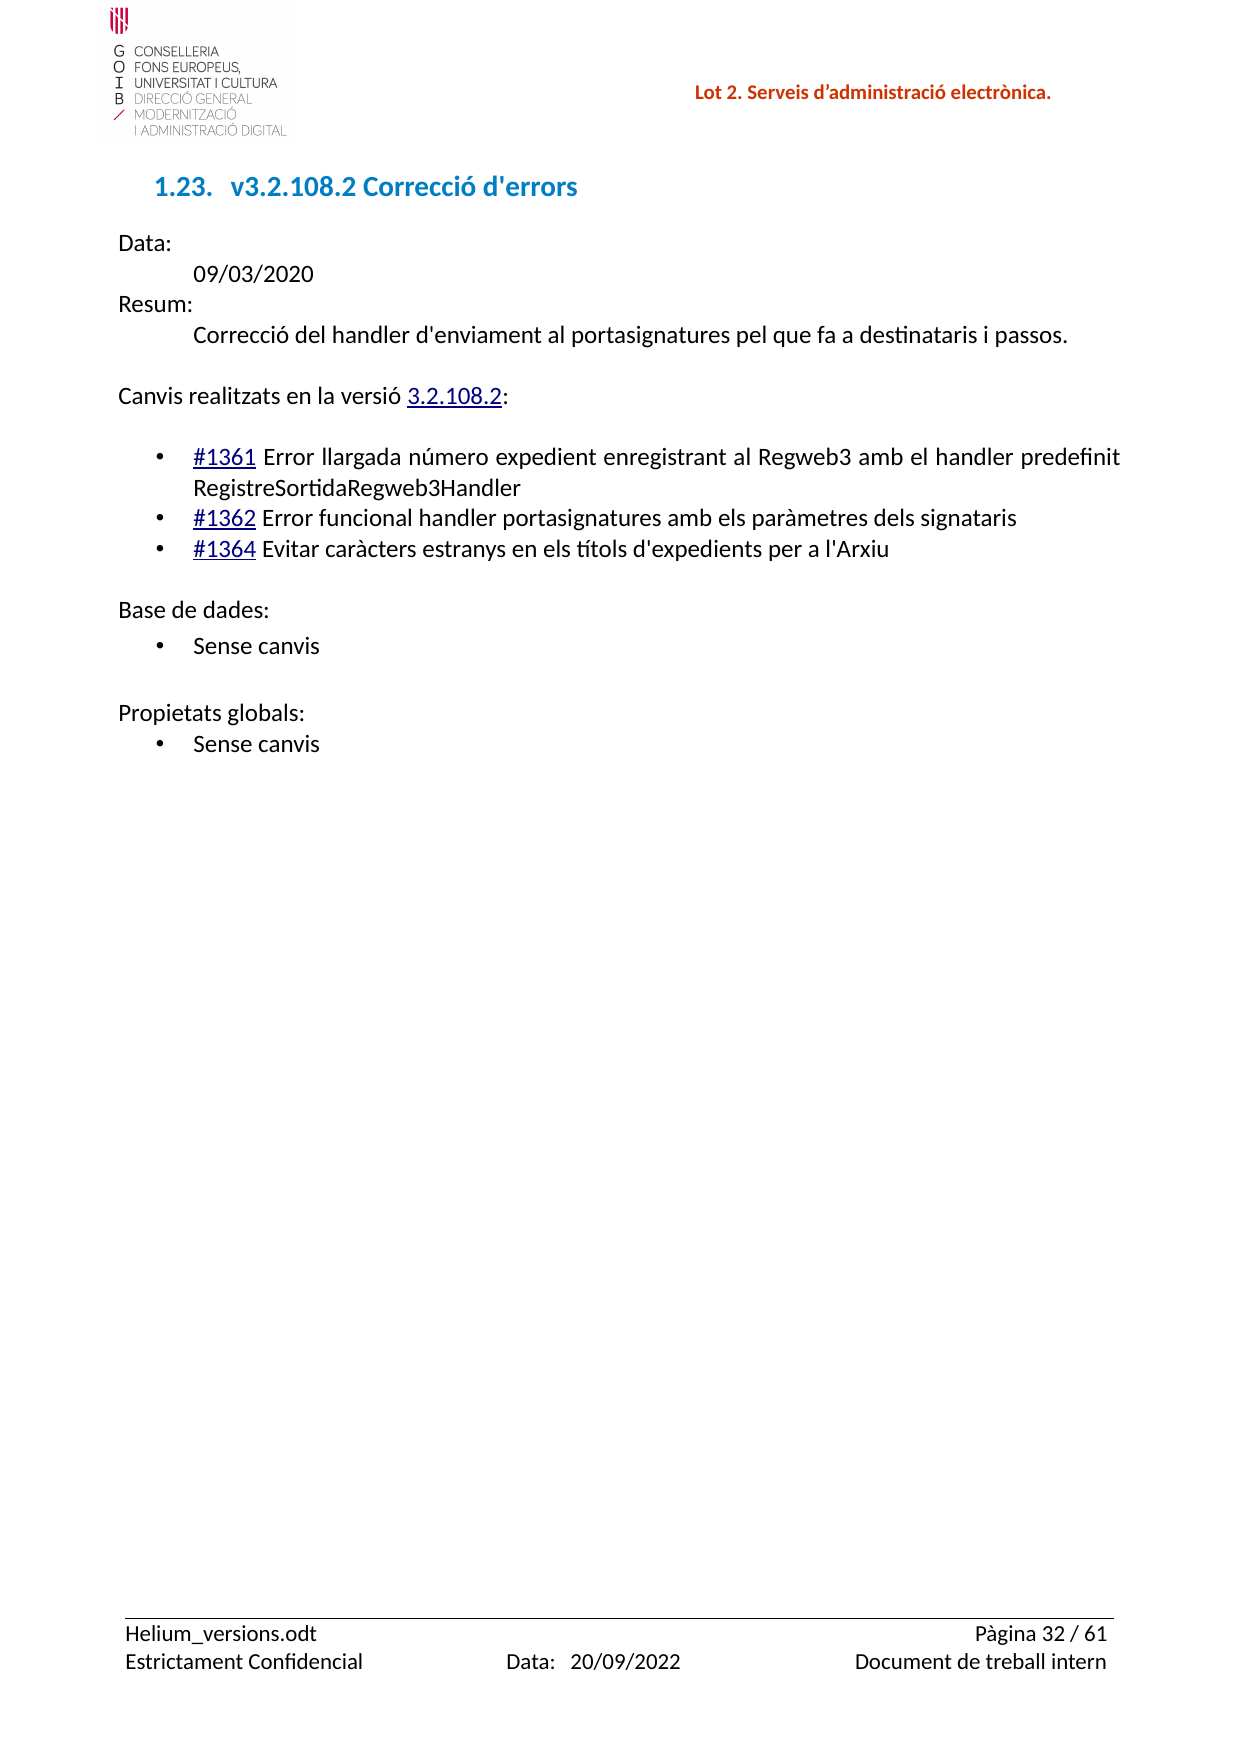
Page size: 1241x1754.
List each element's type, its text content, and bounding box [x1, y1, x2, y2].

text Base de dades: [118, 594, 1122, 624]
subtitle v3.2.108.2 Correcció d'errors [153, 168, 1122, 204]
list #1362 Error funcional handler portasignatures amb els paràmetres dels signataris [156, 502, 1122, 533]
text Canvis realitzats en la versió 3.2.108.2: [118, 380, 1122, 411]
text Resum: [118, 289, 1122, 319]
list Sense canvis [156, 630, 1122, 661]
text Data: [118, 228, 1122, 258]
picture [100, 0, 297, 144]
list Sense canvis [156, 728, 1122, 758]
text Propietats globals: [118, 697, 1122, 728]
text 09/03/2020 [118, 258, 1122, 289]
list #1364 Evitar caràcters estranys en els títols d'expedients per a l'Arxiu [156, 533, 1122, 563]
list #1361 Error llargada número expedient enregistrant al Regweb3 amb el handler predefinit RegistreSortidaRegweb3Handler [156, 441, 1122, 502]
text Correcció del handler d'enviament al portasignatures pel que fa a destinataris i passos. [118, 319, 1122, 350]
